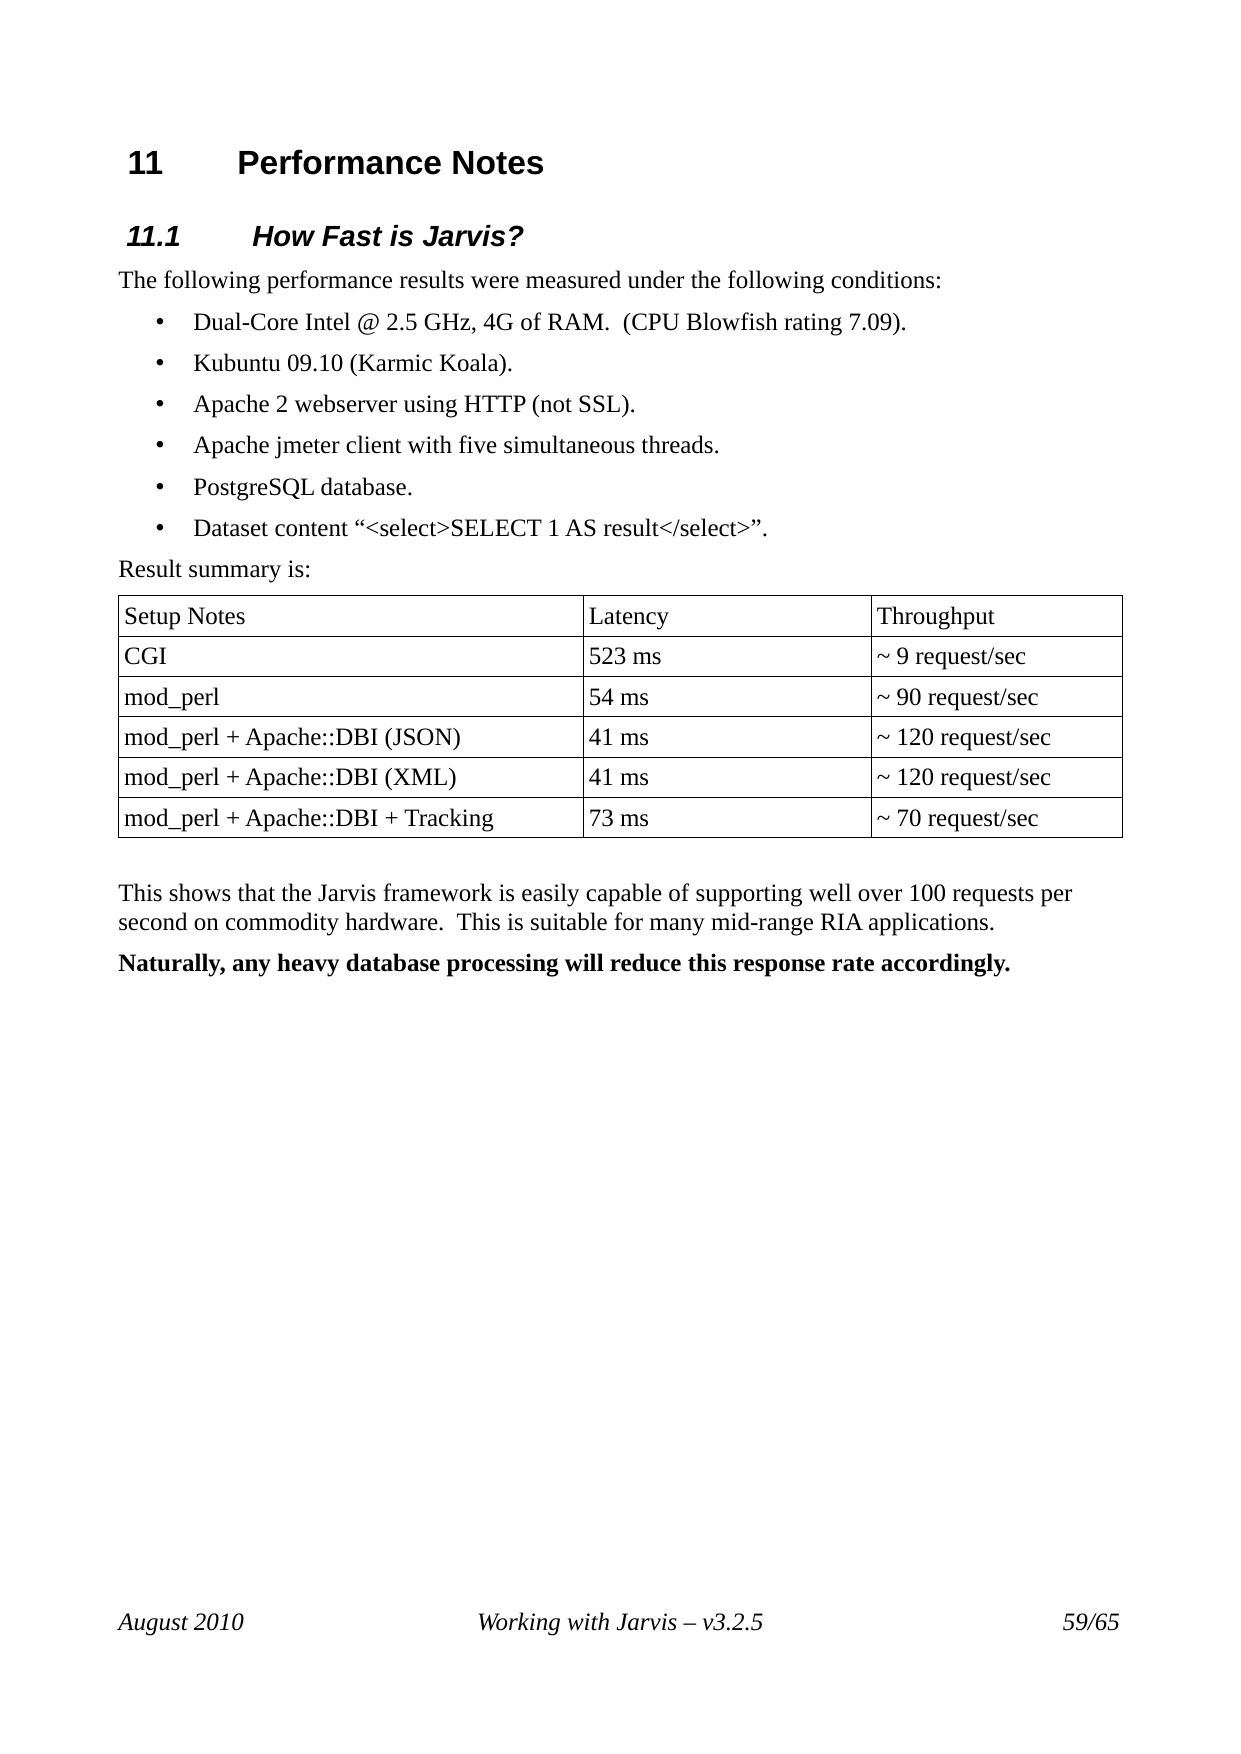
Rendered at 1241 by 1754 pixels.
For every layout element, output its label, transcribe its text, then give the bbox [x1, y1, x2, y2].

table_cell ~ 90 request/sec [872, 677, 1122, 716]
table_header Setup Notes [119, 596, 583, 636]
table_cell mod_perl + Apache::DBI + Tracking [119, 798, 583, 837]
list Kubuntu 09.10 (Karmic Koala). [156, 348, 1122, 377]
text This shows that the Jarvis framework is easily capable of supporting well over 100 requests per second on commodity hardware. This is suitable for many mid-range RIA applications. [118, 878, 1122, 936]
list Apache jmeter client with five simultaneous threads. [156, 430, 1122, 459]
table_cell ~ 70 request/sec [872, 798, 1122, 837]
table_cell ~ 9 request/sec [872, 637, 1122, 676]
list Dataset content “<select>SELECT 1 AS result</select>”. [156, 513, 1122, 542]
list Apache 2 webserver using HTTP (not SSL). [156, 389, 1122, 418]
table_cell ~ 120 request/sec [872, 717, 1122, 757]
table_cell mod_perl [119, 677, 583, 716]
text The following performance results were measured under the following conditions: [118, 265, 1122, 294]
table_header Throughput [872, 596, 1122, 636]
table_cell ~ 120 request/sec [872, 758, 1122, 797]
table_cell 523 ms [584, 637, 871, 676]
text Naturally, any heavy database processing will reduce this response rate accordingly. [118, 948, 1122, 977]
list Dual-Core Intel @ 2.5 GHz, 4G of RAM. (CPU Blowfish rating 7.09). [156, 307, 1122, 335]
table_cell 41 ms [584, 758, 871, 797]
table_cell 73 ms [584, 798, 871, 837]
list PostgreSQL database. [156, 472, 1122, 500]
text Result summary is: [118, 554, 1122, 583]
table_cell CGI [119, 637, 583, 676]
table_header Latency [584, 596, 871, 636]
table_cell 41 ms [584, 717, 871, 757]
table_cell mod_perl + Apache::DBI (JSON) [119, 717, 583, 757]
subtitle Performance Notes [118, 143, 1122, 182]
table_cell 54 ms [584, 677, 871, 716]
subtitle How Fast is Jarvis? [118, 219, 1122, 253]
table_cell mod_perl + Apache::DBI (XML) [119, 758, 583, 797]
